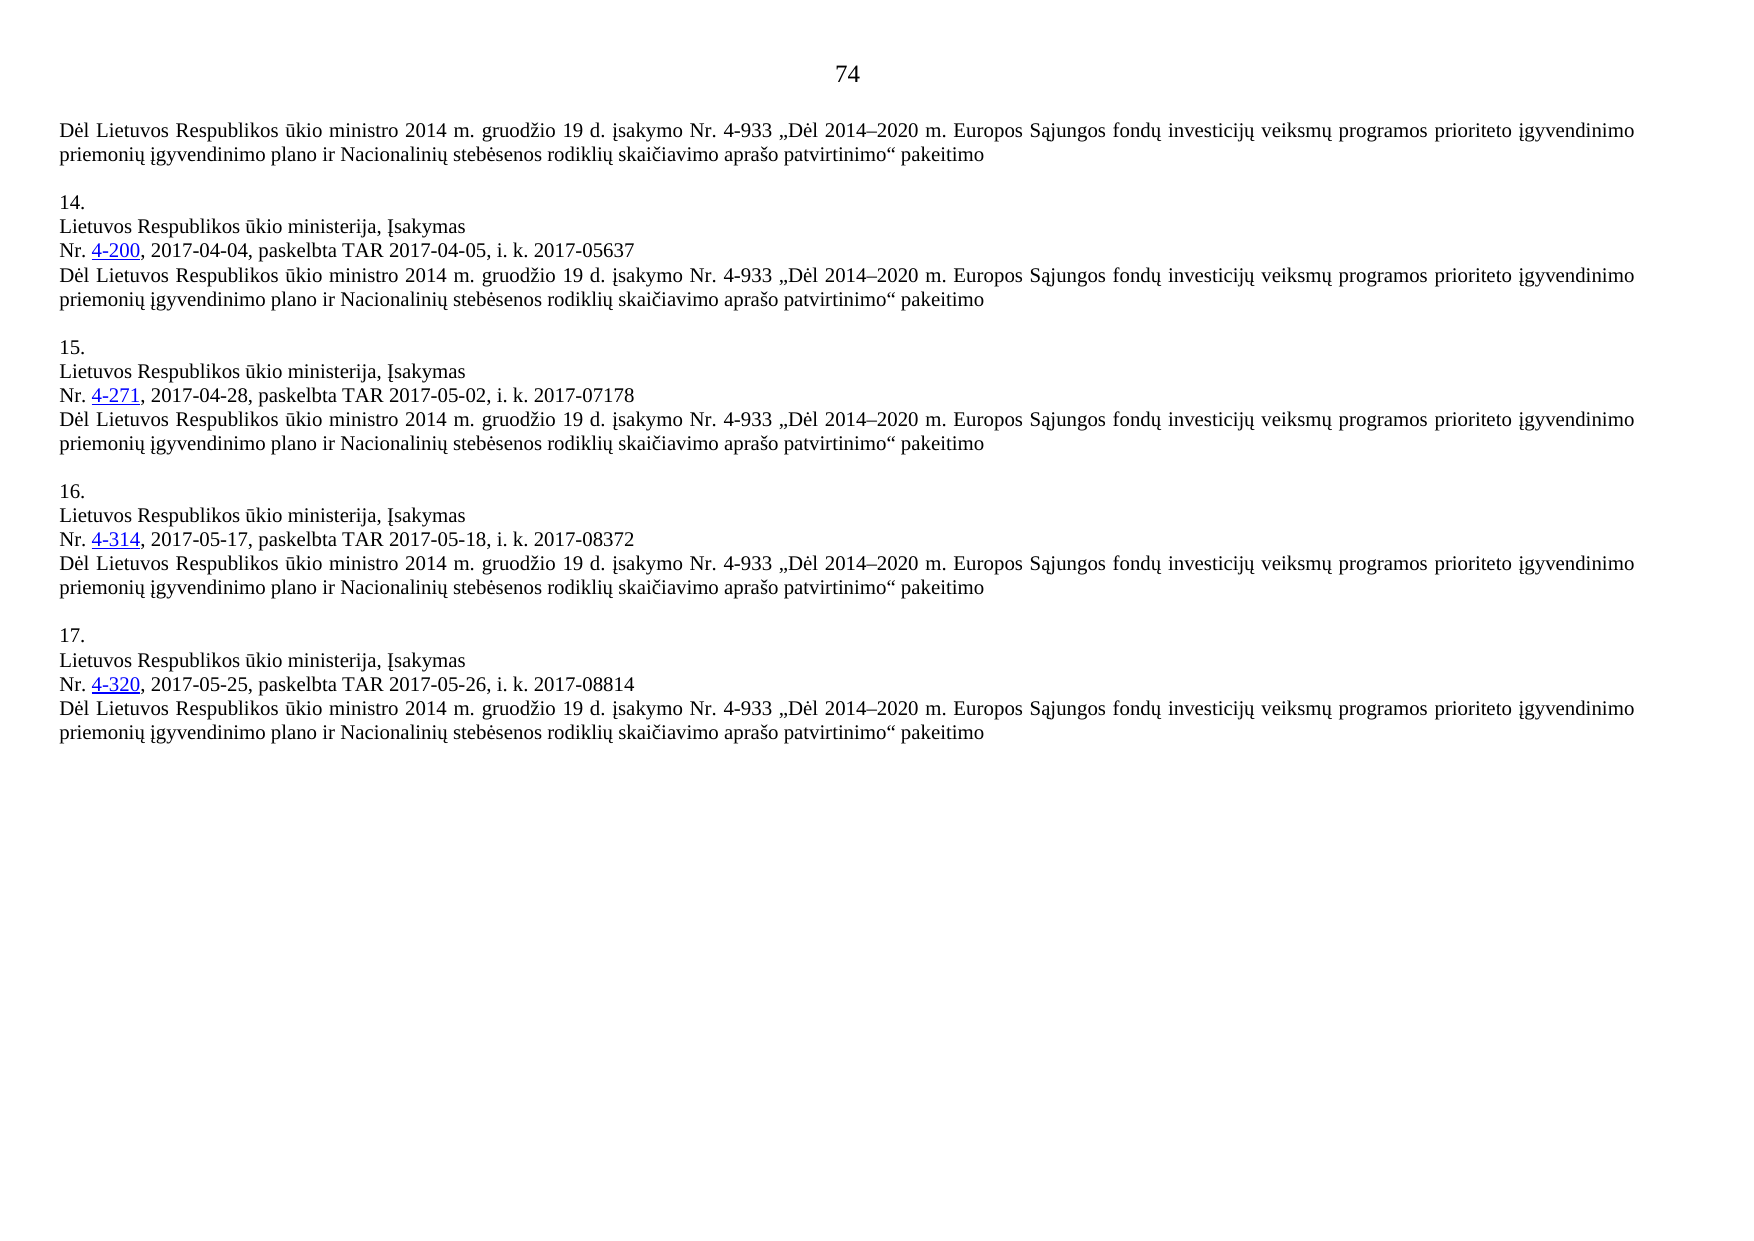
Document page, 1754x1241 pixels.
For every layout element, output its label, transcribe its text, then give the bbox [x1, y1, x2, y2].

text 16. [59, 479, 1636, 503]
text Nr. 4-271, 2017-04-28, paskelbta TAR 2017-05-02, i. k. 2017-07178 [59, 383, 1636, 407]
text Lietuvos Respublikos ūkio ministerija, Įsakymas [59, 647, 1636, 672]
text 17. [59, 623, 1636, 647]
text Lietuvos Respublikos ūkio ministerija, Įsakymas [59, 214, 1636, 238]
text Lietuvos Respublikos ūkio ministerija, Įsakymas [59, 503, 1636, 527]
text Nr. 4-320, 2017-05-25, paskelbta TAR 2017-05-26, i. k. 2017-08814 [59, 672, 1636, 696]
text Dėl Lietuvos Respublikos ūkio ministro 2014 m. gruodžio 19 d. įsakymo Nr. 4-933 „Dėl 2014–2020 m. Europos Sąjungos fondų investicijų veiksmų programos prioriteto įgyvendinimo priemonių įgyvendinimo plano ir Nacionalinių stebėsenos rodiklių skaičiavimo aprašo patvirtinimo“ pakeitimo [59, 696, 1636, 744]
text Dėl Lietuvos Respublikos ūkio ministro 2014 m. gruodžio 19 d. įsakymo Nr. 4-933 „Dėl 2014–2020 m. Europos Sąjungos fondų investicijų veiksmų programos prioriteto įgyvendinimo priemonių įgyvendinimo plano ir Nacionalinių stebėsenos rodiklių skaičiavimo aprašo patvirtinimo“ pakeitimo [59, 551, 1636, 599]
text Dėl Lietuvos Respublikos ūkio ministro 2014 m. gruodžio 19 d. įsakymo Nr. 4-933 „Dėl 2014–2020 m. Europos Sąjungos fondų investicijų veiksmų programos prioriteto įgyvendinimo priemonių įgyvendinimo plano ir Nacionalinių stebėsenos rodiklių skaičiavimo aprašo patvirtinimo“ pakeitimo [59, 118, 1636, 166]
text Lietuvos Respublikos ūkio ministerija, Įsakymas [59, 359, 1636, 383]
text Nr. 4-200, 2017-04-04, paskelbta TAR 2017-04-05, i. k. 2017-05637 [59, 238, 1636, 262]
text Dėl Lietuvos Respublikos ūkio ministro 2014 m. gruodžio 19 d. įsakymo Nr. 4-933 „Dėl 2014–2020 m. Europos Sąjungos fondų investicijų veiksmų programos prioriteto įgyvendinimo priemonių įgyvendinimo plano ir Nacionalinių stebėsenos rodiklių skaičiavimo aprašo patvirtinimo“ pakeitimo [59, 407, 1636, 455]
text Dėl Lietuvos Respublikos ūkio ministro 2014 m. gruodžio 19 d. įsakymo Nr. 4-933 „Dėl 2014–2020 m. Europos Sąjungos fondų investicijų veiksmų programos prioriteto įgyvendinimo priemonių įgyvendinimo plano ir Nacionalinių stebėsenos rodiklių skaičiavimo aprašo patvirtinimo“ pakeitimo [59, 262, 1636, 311]
text 14. [59, 190, 1636, 214]
text Nr. 4-314, 2017-05-17, paskelbta TAR 2017-05-18, i. k. 2017-08372 [59, 527, 1636, 551]
text 15. [59, 335, 1636, 359]
